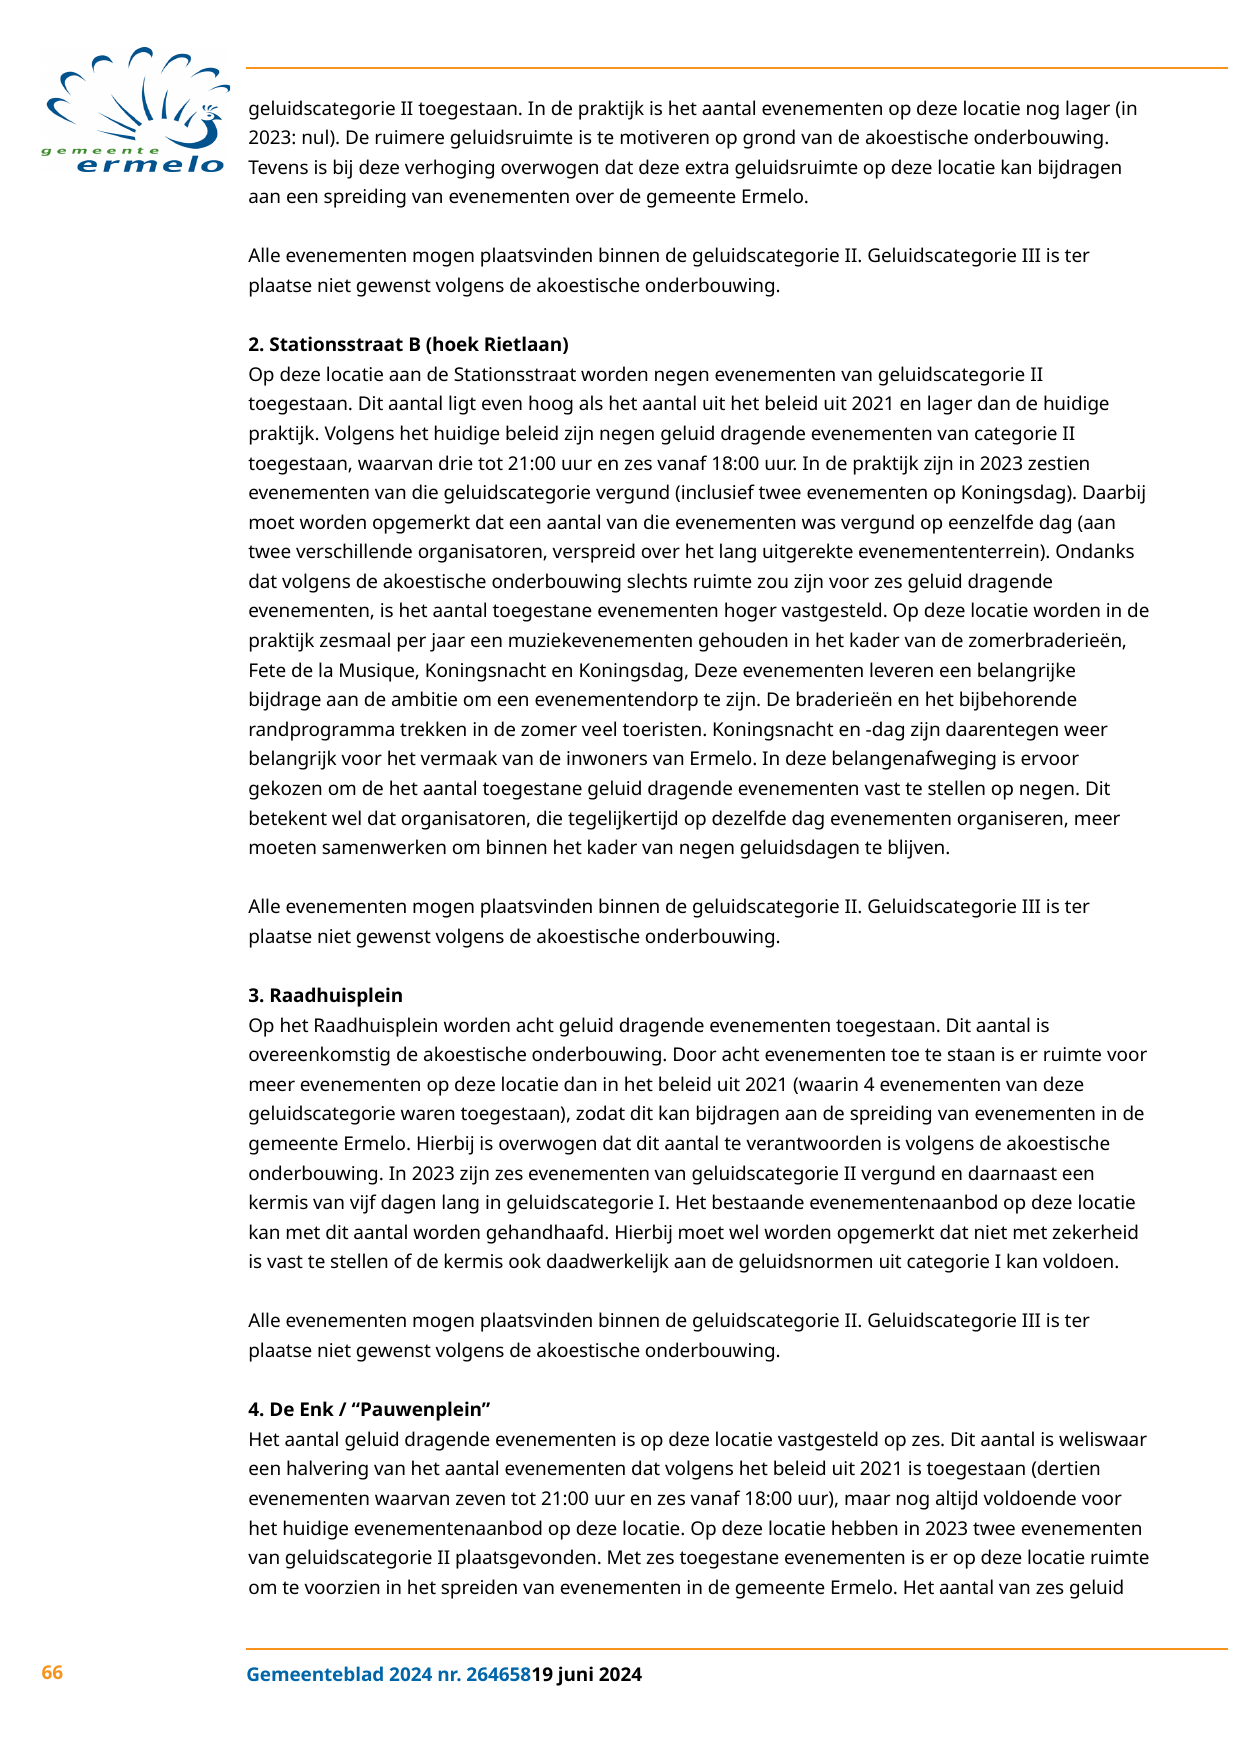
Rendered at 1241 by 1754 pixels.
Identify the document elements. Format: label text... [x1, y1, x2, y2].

text 3. Raadhuisplein [248, 982, 1152, 1008]
text Op deze locatie aan de Stationsstraat worden negen evenementen van geluidscategorie II toegestaan. Dit aantal ligt even hoog als het aantal uit het beleid uit 2021 en lager dan de huidige praktijk. Volgens het huidige beleid zijn negen geluid dragende evenementen van categorie II toegestaan, waarvan drie tot 21:00 uur en zes vanaf 18:00 uur. In de praktijk zijn in 2023 zestien evenementen van die geluidscategorie vergund (inclusief twee evenementen op Koningsdag). Daarbij moet worden opgemerkt dat een aantal van die evenementen was vergund op eenzelfde dag (aan twee verschillende organisatoren, verspreid over het lang uitgerekte evenemententerrein). Ondanks dat volgens de akoestische onderbouwing slechts ruimte zou zijn voor zes geluid dragende evenementen, is het aantal toegestane evenementen hoger vastgesteld. Op deze locatie worden in de praktijk zesmaal per jaar een muziekevenementen gehouden in het kader van de zomerbraderieën, Fete de la Musique, Koningsnacht en Koningsdag, Deze evenementen leveren een belangrijke bijdrage aan de ambitie om een evenementendorp te zijn. De braderieën en het bijbehorende randprogramma trekken in de zomer veel toeristen. Koningsnacht en -dag zijn daarentegen weer belangrijk voor het vermaak van de inwoners van Ermelo. In deze belangenafweging is ervoor gekozen om de het aantal toegestane geluid dragende evenementen vast te stellen op negen. Dit betekent wel dat organisatoren, die tegelijkertijd op dezelfde dag evenementen organiseren, meer moeten samenwerken om binnen het kader van negen geluidsdagen te blijven. [248, 361, 1152, 860]
text 2. Stationsstraat B (hoek Rietlaan) [248, 331, 1152, 357]
text Het aantal geluid dragende evenementen is op deze locatie vastgesteld op zes. Dit aantal is weliswaar een halvering van het aantal evenementen dat volgens het beleid uit 2021 is toegestaan (dertien evenementen waarvan zeven tot 21:00 uur en zes vanaf 18:00 uur), maar nog altijd voldoende voor het huidige evenementenaanbod op deze locatie. Op deze locatie hebben in 2023 twee evenementen van geluidscategorie II plaatsgevonden. Met zes toegestane evenementen is er op deze locatie ruimte om te voorzien in het spreiden van evenementen in de gemeente Ermelo. Het aantal van zes geluid [248, 1426, 1152, 1600]
text Alle evenementen mogen plaatsvinden binnen de geluidscategorie II. Geluidscategorie III is ter plaatse niet gewenst volgens de akoestische onderbouwing. [248, 893, 1152, 949]
text Op het Raadhuisplein worden acht geluid dragende evenementen toegestaan. Dit aantal is overeenkomstig de akoestische onderbouwing. Door acht evenementen toe te staan is er ruimte voor meer evenementen op deze locatie dan in het beleid uit 2021 (waarin 4 evenementen van deze geluidscategorie waren toegestaan), zodat dit kan bijdragen aan de spreiding van evenementen in de gemeente Ermelo. Hierbij is overwogen dat dit aantal te verantwoorden is volgens de akoestische onderbouwing. In 2023 zijn zes evenementen van geluidscategorie II vergund en daarnaast een kermis van vijf dagen lang in geluidscategorie I. Het bestaande evenementenaanbod op deze locatie kan met dit aantal worden gehandhaafd. Hierbij moet wel worden opgemerkt dat niet met zekerheid is vast te stellen of de kermis ook daadwerkelijk aan de geluidsnormen uit categorie I kan voldoen. [248, 1012, 1152, 1274]
text Alle evenementen mogen plaatsvinden binnen de geluidscategorie II. Geluidscategorie III is ter plaatse niet gewenst volgens de akoestische onderbouwing. [248, 1308, 1152, 1363]
text geluidscategorie II toegestaan. In de praktijk is het aantal evenementen op deze locatie nog lager (in 2023: nul). De ruimere geluidsruimte is te motiveren op grond van de akoestische onderbouwing. Tevens is bij deze verhoging overwogen dat deze extra geluidsruimte op deze locatie kan bijdragen aan een spreiding van evenementen over de gemeente Ermelo. [248, 95, 1152, 209]
text Alle evenementen mogen plaatsvinden binnen de geluidscategorie II. Geluidscategorie III is ter plaatse niet gewenst volgens de akoestische onderbouwing. [248, 243, 1152, 298]
text 4. De Enk / “Pauwenplein” [248, 1396, 1152, 1422]
picture [41, 47, 231, 172]
